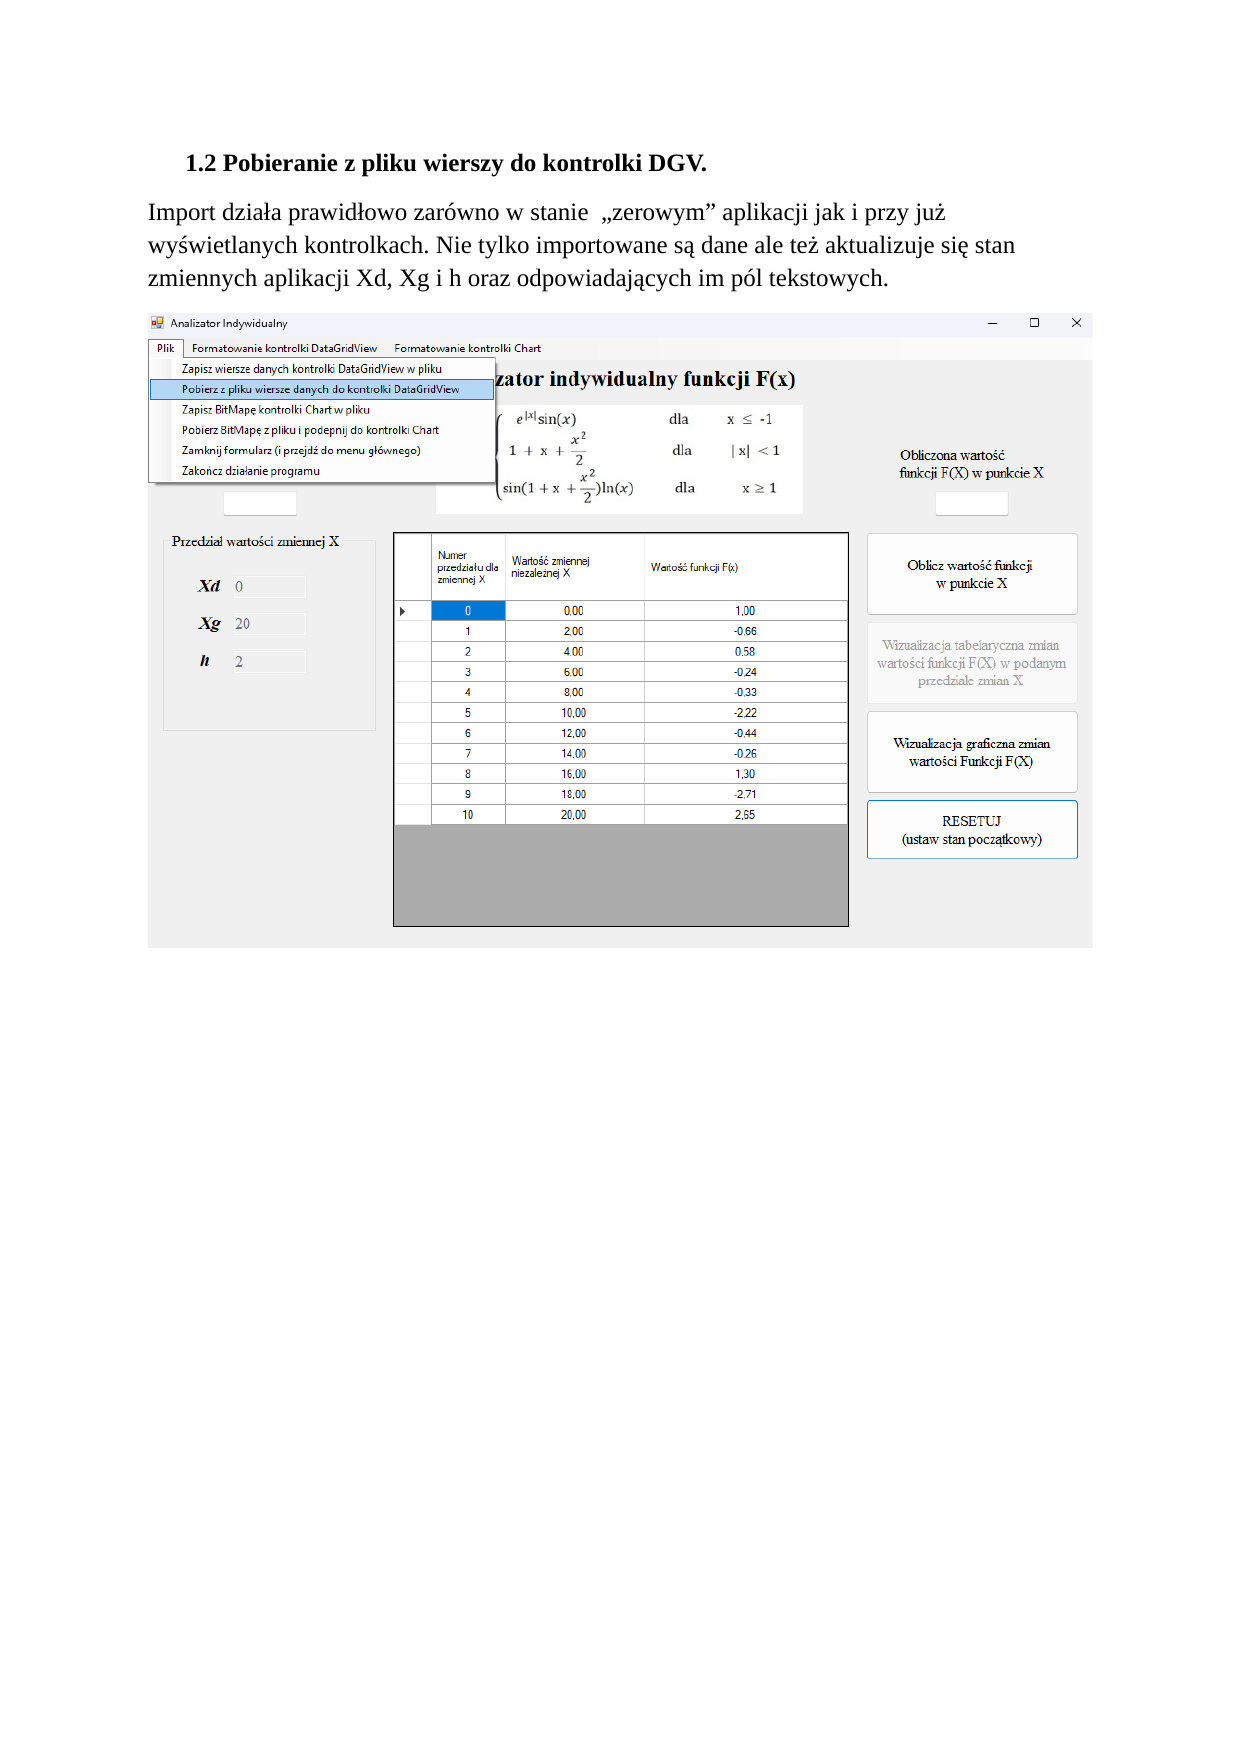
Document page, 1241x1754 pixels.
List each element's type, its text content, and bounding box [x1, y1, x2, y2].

text Import działa prawidłowo zarówno w stanie „zerowym” aplikacji jak i przy już wyświetlanych kontrolkach. Nie tylko importowane są dane ale też aktualizuje się stan zmiennych aplikacji Xd, Xg i h oraz odpowiadających im pól tekstowych. [148, 197, 1093, 292]
list Pobieranie z pliku wierszy do kontrolki DGV. [185, 148, 1093, 176]
